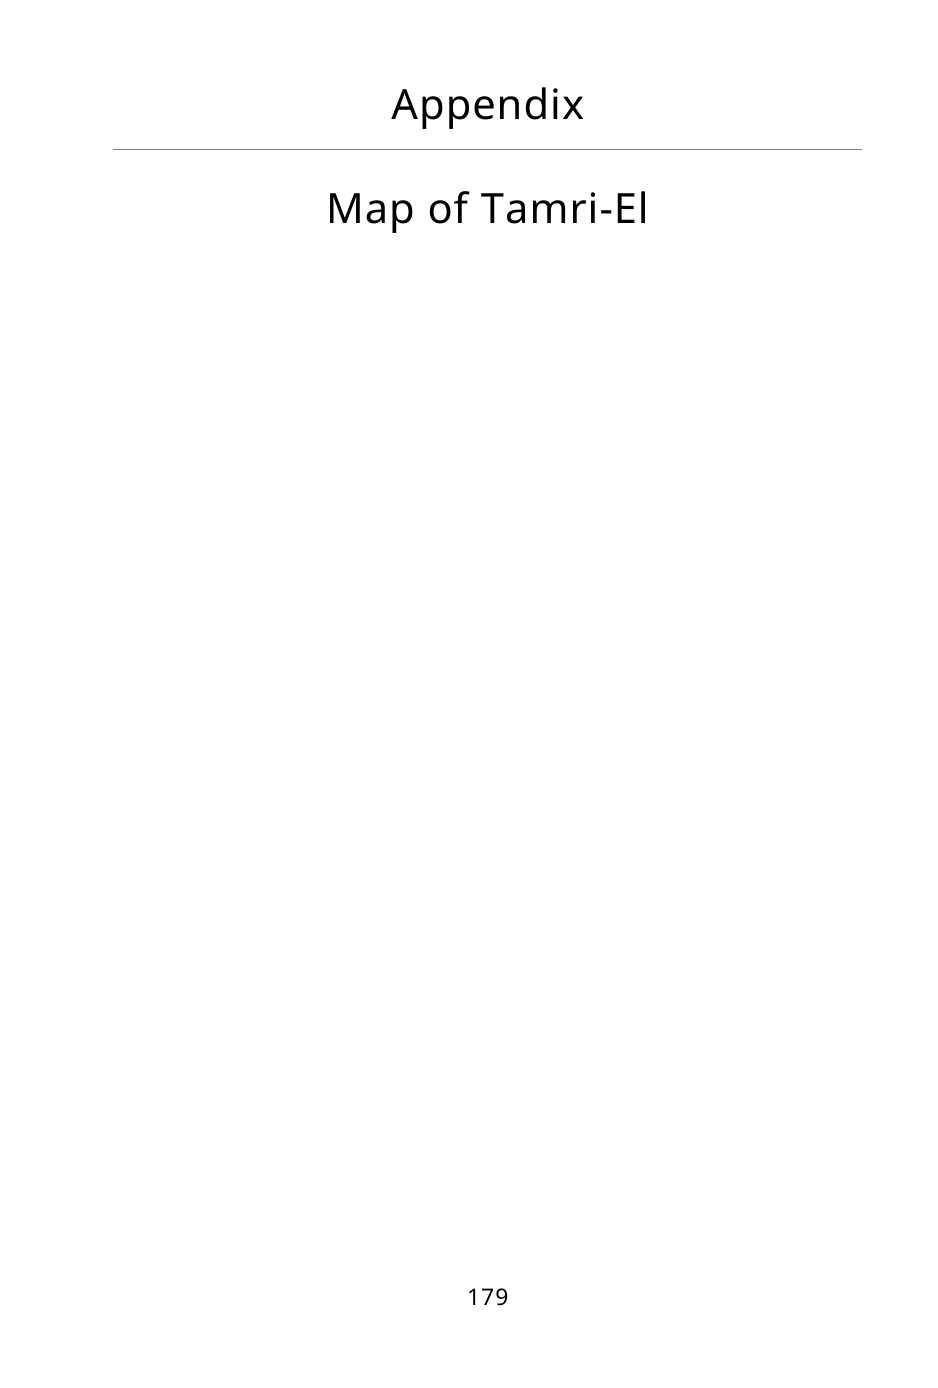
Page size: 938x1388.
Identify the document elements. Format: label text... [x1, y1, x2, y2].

text Appendix [112, 75, 862, 132]
text Map of Tamri-El [112, 179, 862, 236]
